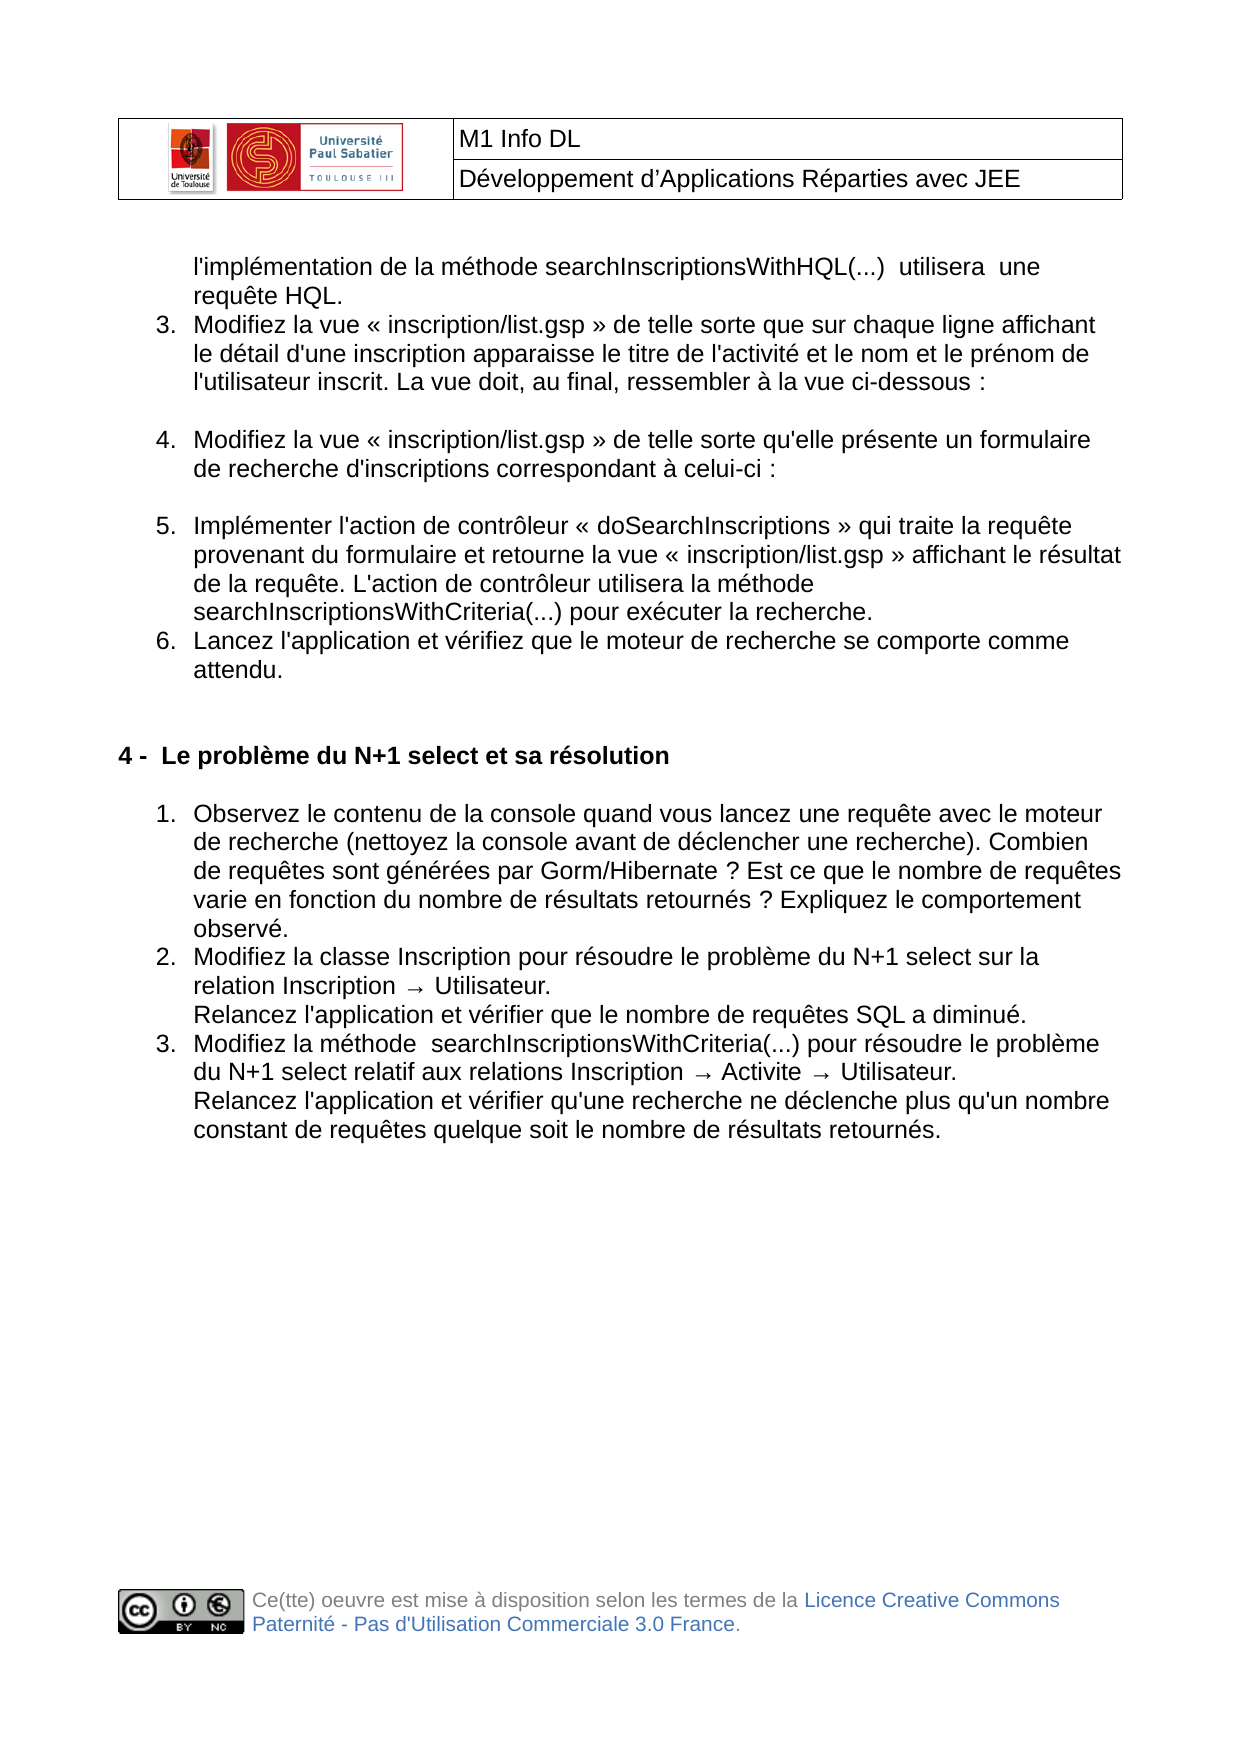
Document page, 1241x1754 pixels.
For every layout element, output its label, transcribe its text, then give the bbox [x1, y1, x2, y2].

list l'implémentation de la méthode searchInscriptionsWithHQL(...) utilisera une requête HQL. [156, 252, 1122, 310]
list Lancez l'application et vérifiez que le moteur de recherche se comporte comme attendu. [156, 626, 1122, 683]
picture [164, 123, 407, 195]
list Modifiez la vue « inscription/list.gsp » de telle sorte que sur chaque ligne affichant le détail d'une inscription apparaisse le titre de l'activité et le nom et le prénom de l'utilisateur inscrit. La vue doit, au final, ressembler à la vue ci-dessous : [156, 310, 1122, 396]
list Relancez l'application et vérifier que le nombre de requêtes SQL a diminué. [156, 1000, 1122, 1028]
list Observez le contenu de la console quand vous lancez une requête avec le moteur de recherche (nettoyez la console avant de déclencher une recherche). Combien de requêtes sont générées par Gorm/Hibernate ? Est ce que le nombre de requêtes varie en fonction du nombre de résultats retournés ? Expliquez le comportement observé. [156, 798, 1122, 942]
list Modifiez la méthode searchInscriptionsWithCriteria(...) pour résoudre le problème du N+1 select relatif aux relations Inscription → Activite → Utilisateur. [156, 1028, 1122, 1086]
picture [118, 1589, 245, 1634]
list Relancez l'application et vérifier qu'une recherche ne déclenche plus qu'un nombre constant de requêtes quelque soit le nombre de résultats retournés. [156, 1086, 1122, 1143]
list Modifiez la vue « inscription/list.gsp » de telle sorte qu'elle présente un formulaire de recherche d'inscriptions correspondant à celui-ci : [156, 425, 1122, 482]
list Implémenter l'action de contrôleur « doSearchInscriptions » qui traite la requête provenant du formulaire et retourne la vue « inscription/list.gsp » affichant le résultat de la requête. L'action de contrôleur utilisera la méthode searchInscriptionsWithCriteria(...) pour exécuter la recherche. [156, 511, 1122, 626]
list Modifiez la classe Inscription pour résoudre le problème du N+1 select sur la relation Inscription → Utilisateur. [156, 942, 1122, 1000]
text 4 - Le problème du N+1 select et sa résolution [118, 741, 1122, 770]
